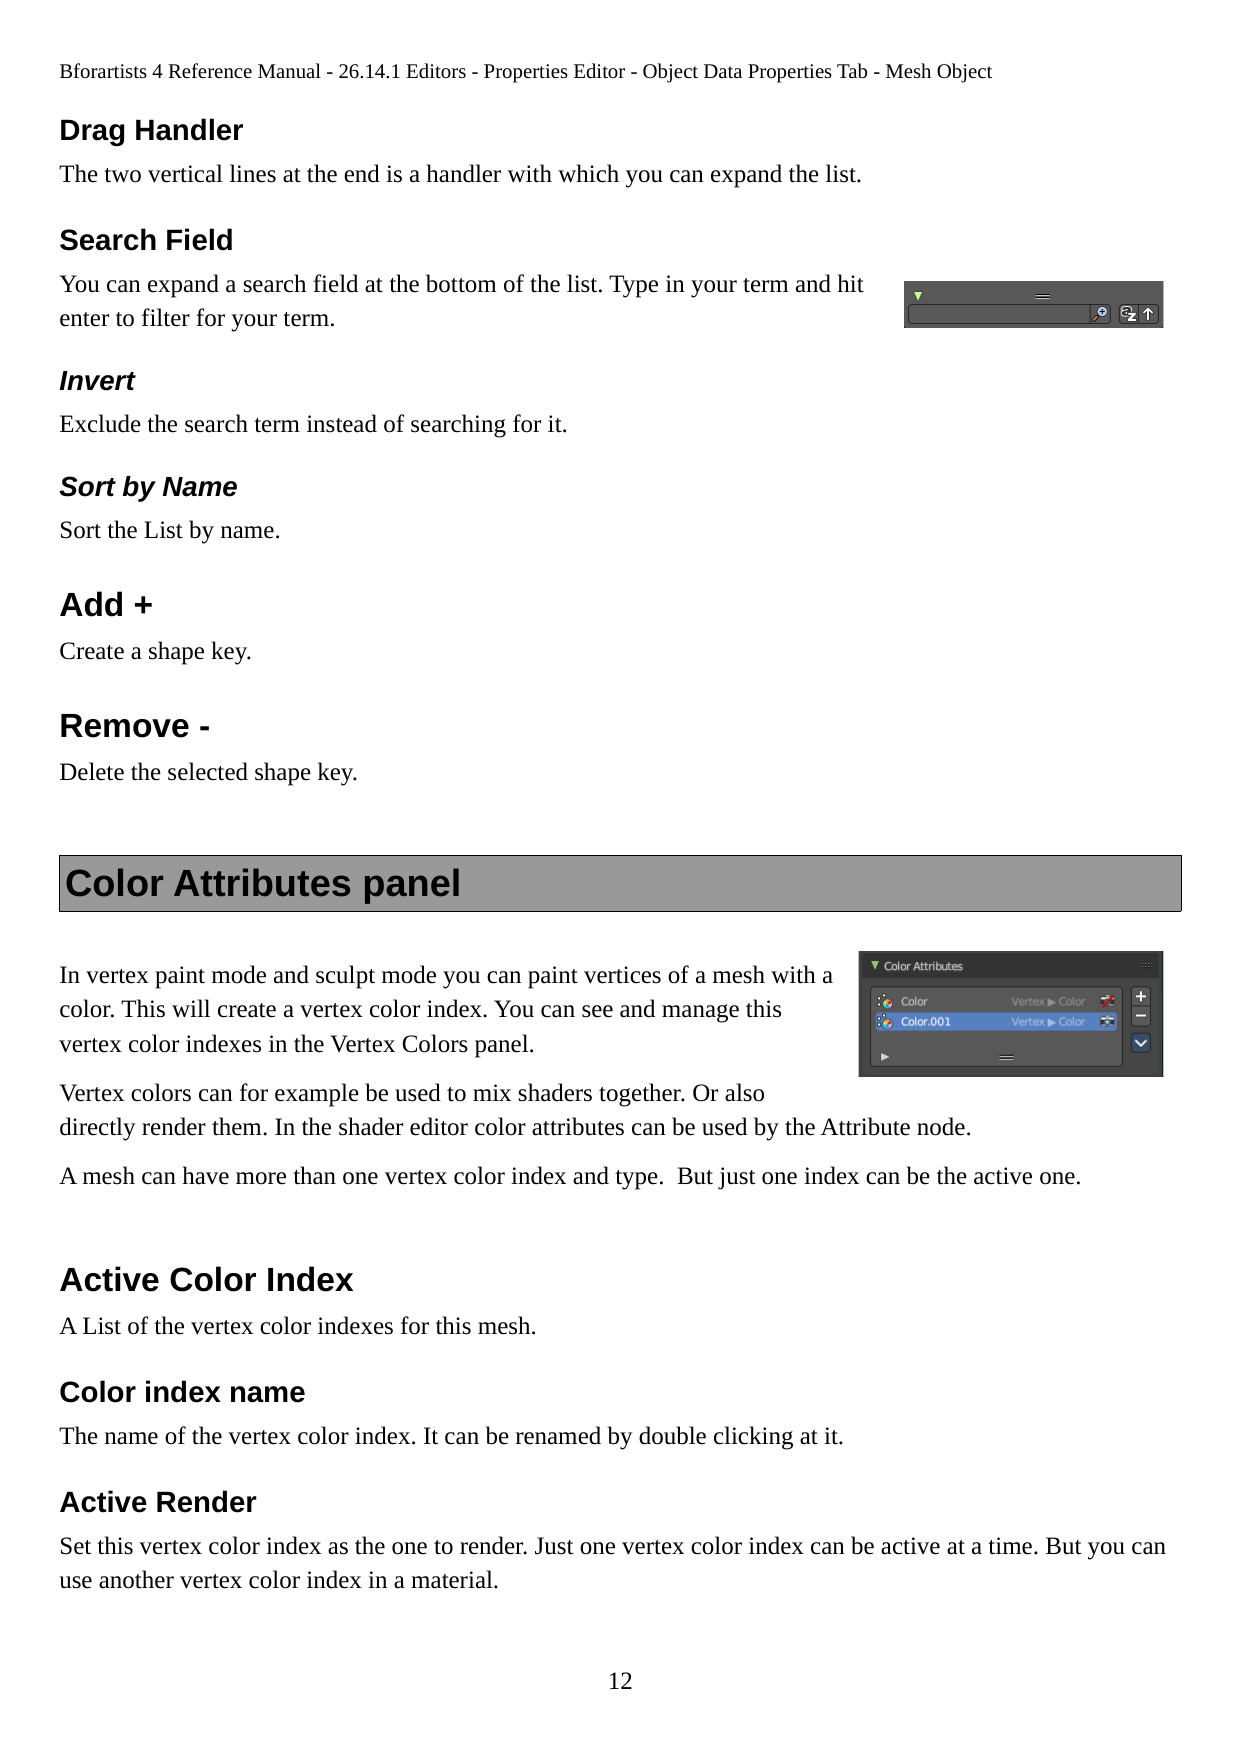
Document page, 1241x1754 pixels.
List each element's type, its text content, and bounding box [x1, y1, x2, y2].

subtitle Add + [59, 585, 1181, 624]
text Create a shape key. [59, 636, 1181, 665]
subtitle Drag Handler [59, 113, 1181, 146]
subtitle Active Color Index [59, 1260, 1181, 1298]
text You can expand a search field at the bottom of the list. Type in your term and hit enter to filter for your term. [59, 269, 1181, 332]
table_header Color Attributes panel [60, 856, 1181, 911]
text Set this vertex color index as the one to render. Just one vertex color index can be active at a time. But you can use another vertex color index in a material. [59, 1531, 1181, 1594]
picture [904, 281, 1164, 328]
picture [858, 951, 1164, 1077]
text In vertex paint mode and sculpt mode you can paint vertices of a mesh with a color. This will create a vertex color index. You can see and manage this vertex color indexes in the Vertex Colors panel. [59, 960, 858, 1057]
subtitle Invert [59, 365, 1181, 397]
text A mesh can have more than one vertex color index and type. But just one index can be the active one. [59, 1161, 1181, 1190]
text The two vertical lines at the end is a handler with which you can expand the list. [59, 159, 1181, 188]
text The name of the vertex color index. It can be renamed by double clicking at it. [59, 1421, 1181, 1450]
text A List of the vertex color indexes for this mesh. [59, 1311, 1181, 1340]
text Sort the List by name. [59, 515, 1181, 544]
subtitle Color index name [59, 1375, 1181, 1408]
subtitle Remove - [59, 706, 1181, 745]
text Delete the selected shape key. [59, 757, 1181, 786]
text Exclude the search term instead of searching for it. [59, 409, 1181, 438]
subtitle Active Render [59, 1484, 1181, 1518]
subtitle Sort by Name [59, 471, 1181, 503]
text Vertex colors can for example be used to mix shaders together. Or also directly render them. In the shader editor color attributes can be used by the Attribute node. [59, 1078, 1181, 1141]
subtitle Search Field [59, 222, 1181, 256]
